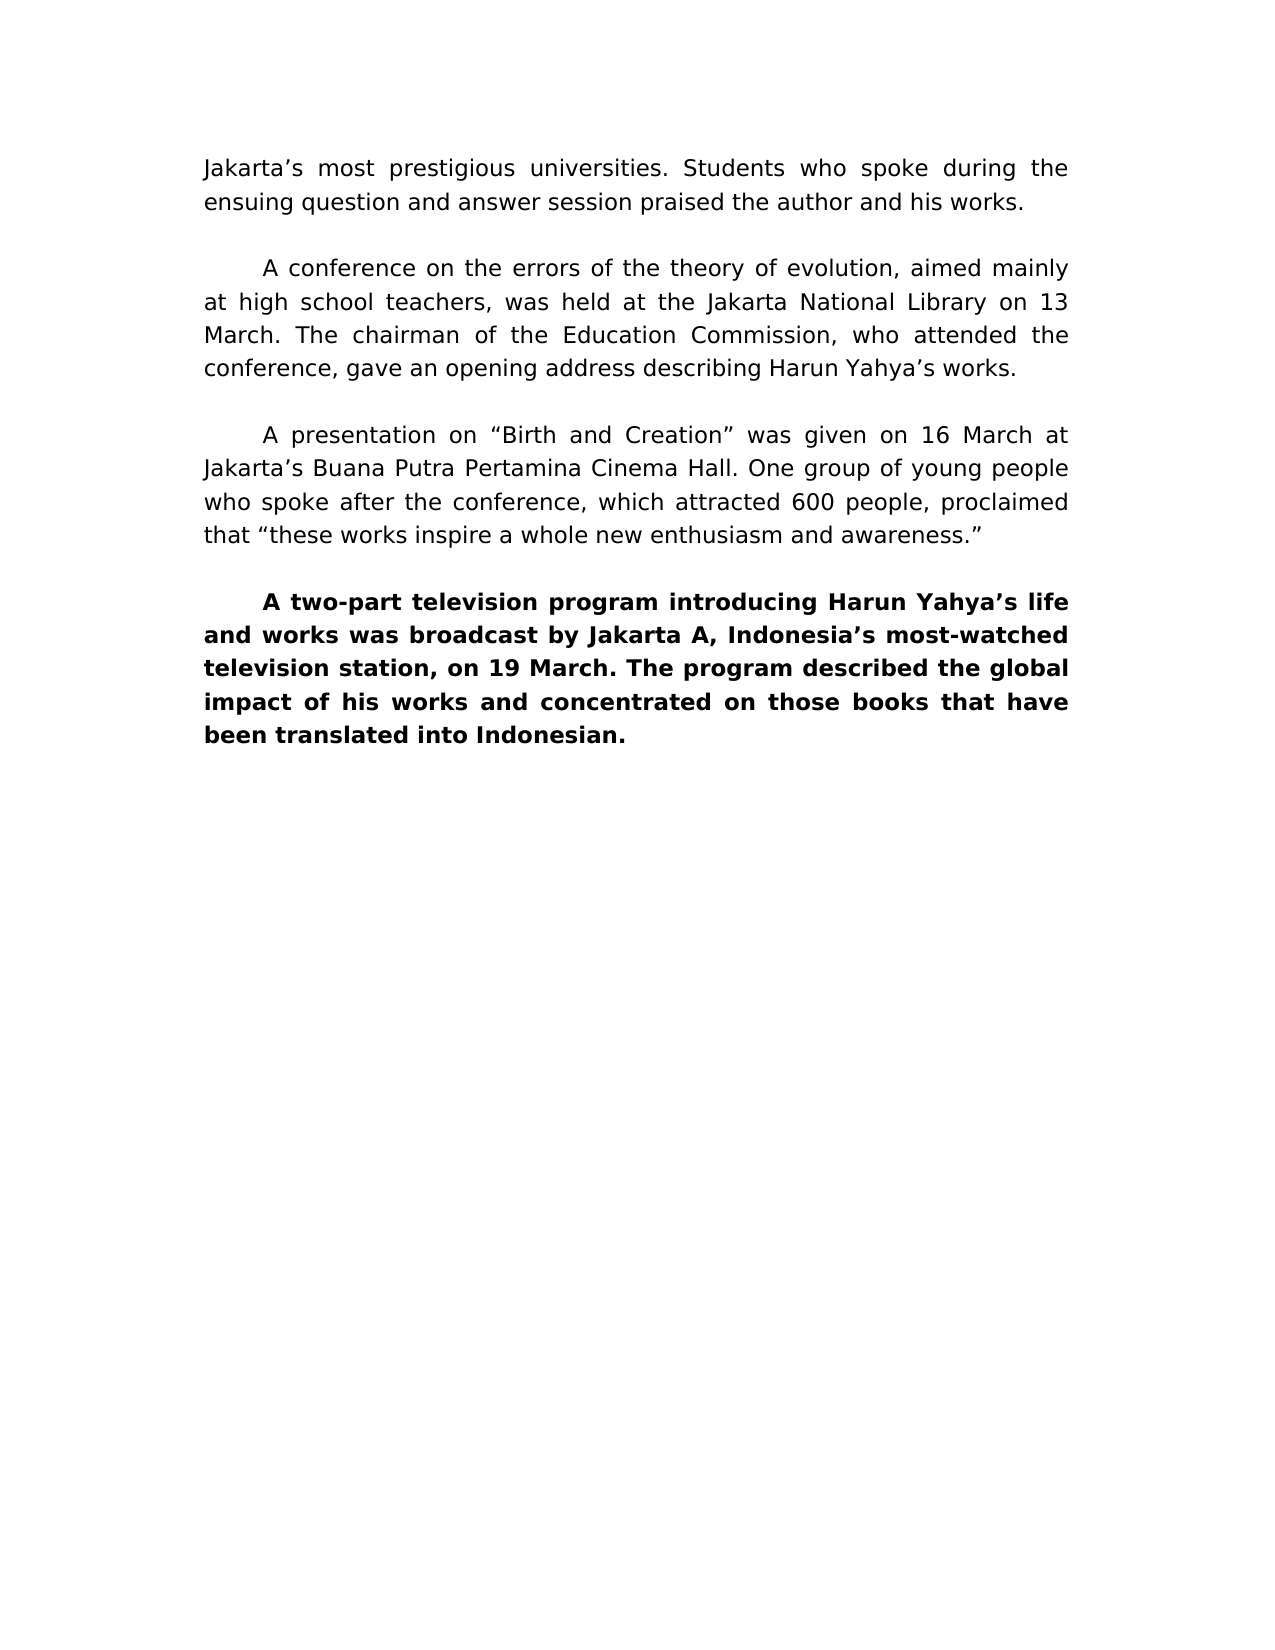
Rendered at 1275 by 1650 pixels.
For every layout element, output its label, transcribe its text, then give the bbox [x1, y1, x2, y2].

text Jakarta’s most prestigious universities. Students who spoke during the ensuing question and answer session praised the author and his works. [203, 150, 1070, 217]
text A conference on the errors of the theory of evolution, aimed mainly at high school teachers, was held at the Jakarta National Library on 13 March. The chairman of the Education Commission, who attended the conference, gave an opening address describing Harun Yahya’s works. [203, 250, 1070, 383]
text A presentation on “Birth and Creation” was given on 16 March at Jakarta’s Buana Putra Pertamina Cinema Hall. One group of young people who spoke after the conference, which attracted 600 people, proclaimed that “these works inspire a whole new enthusiasm and awareness.” [203, 417, 1070, 550]
text A two-part television program introducing Harun Yahya’s life and works was broadcast by Jakarta A, Indonesia’s most-watched television station, on 19 March. The program described the global impact of his works and concentrated on those books that have been translated into Indonesian. [203, 583, 1070, 750]
